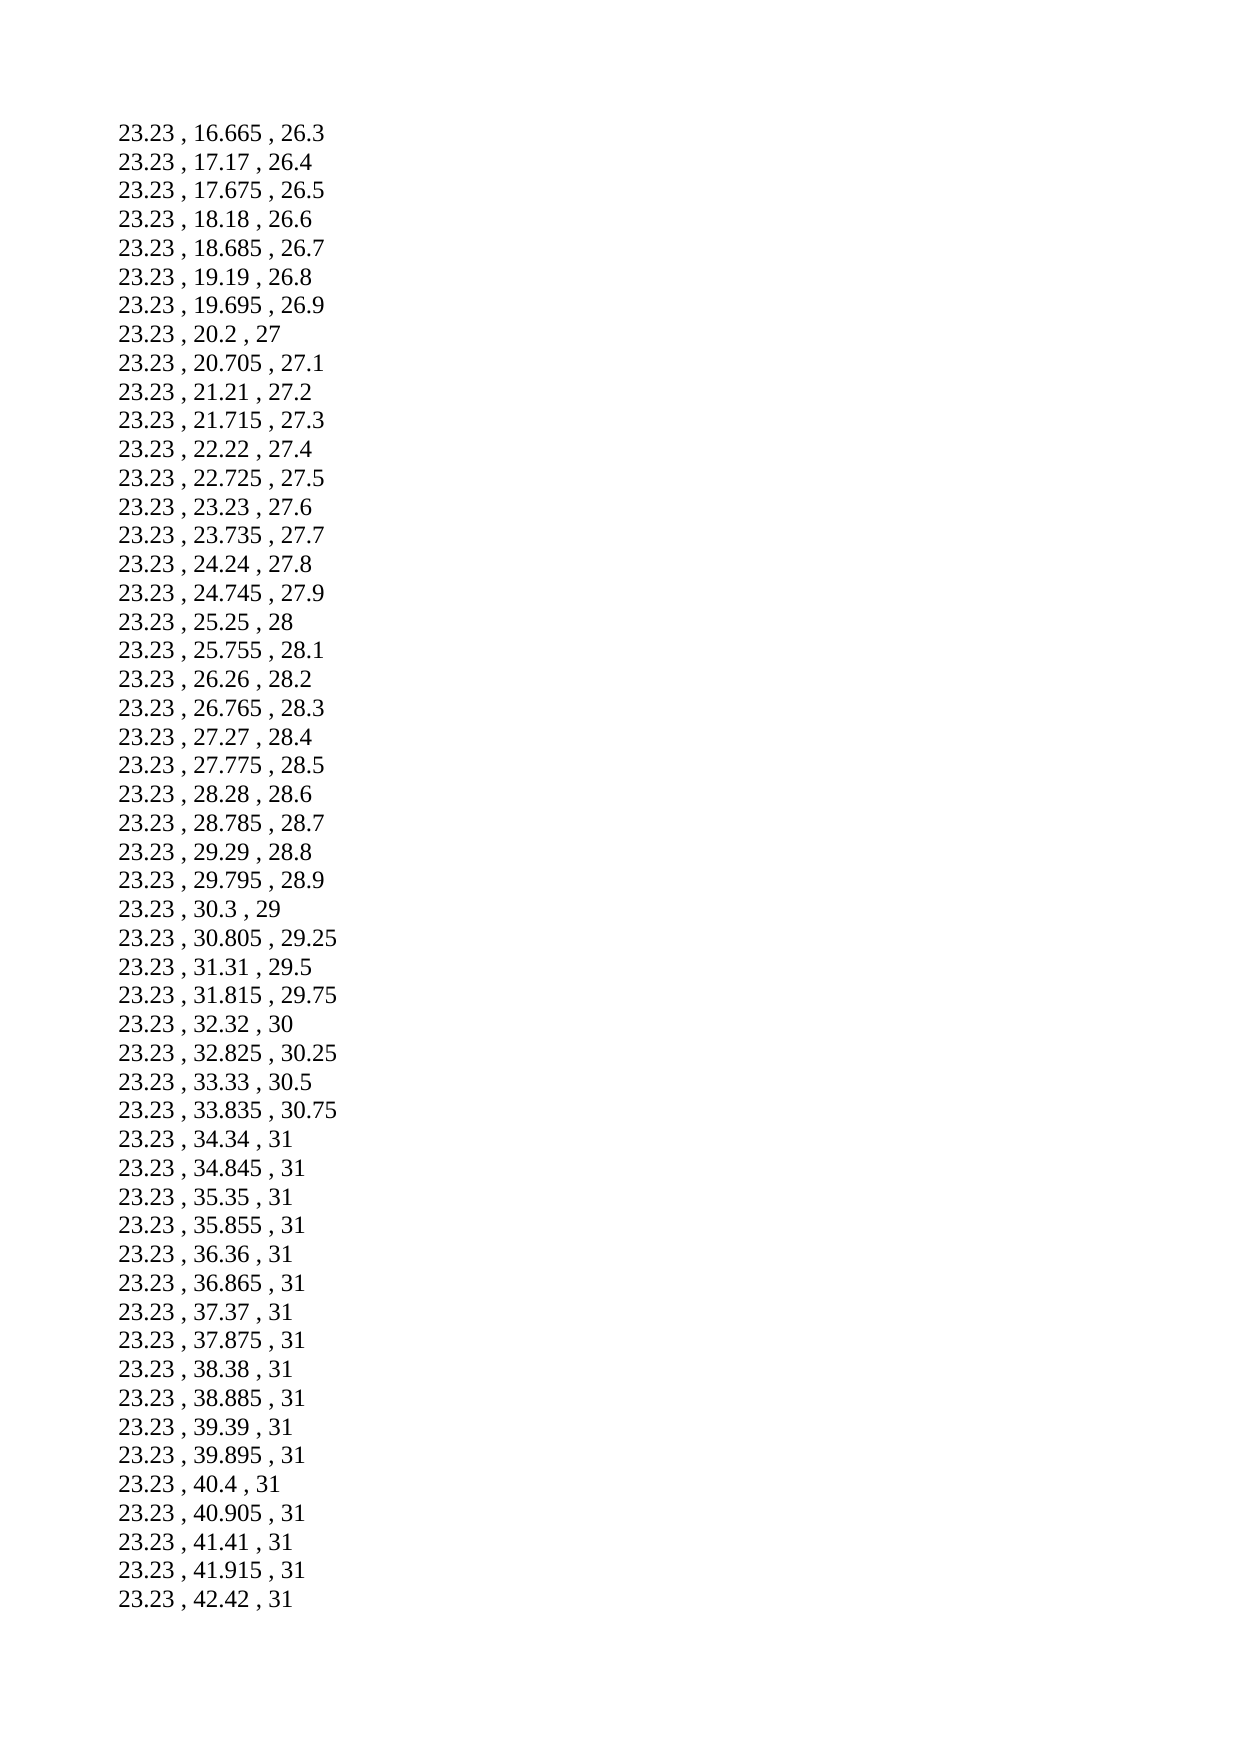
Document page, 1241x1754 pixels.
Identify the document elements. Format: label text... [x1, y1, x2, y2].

text 23.23 , 40.905 , 31 [118, 1498, 1122, 1527]
text 23.23 , 33.33 , 30.5 [118, 1067, 1122, 1096]
text 23.23 , 23.23 , 27.6 [118, 492, 1122, 521]
text 23.23 , 29.29 , 28.8 [118, 837, 1122, 866]
text 23.23 , 25.755 , 28.1 [118, 636, 1122, 664]
text 23.23 , 39.39 , 31 [118, 1412, 1122, 1441]
text 23.23 , 28.785 , 28.7 [118, 808, 1122, 837]
text 23.23 , 22.725 , 27.5 [118, 463, 1122, 492]
text 23.23 , 34.845 , 31 [118, 1153, 1122, 1182]
text 23.23 , 41.915 , 31 [118, 1556, 1122, 1584]
text 23.23 , 31.815 , 29.75 [118, 981, 1122, 1009]
text 23.23 , 27.27 , 28.4 [118, 722, 1122, 751]
text 23.23 , 17.675 , 26.5 [118, 176, 1122, 204]
text 23.23 , 18.18 , 26.6 [118, 204, 1122, 233]
text 23.23 , 19.695 , 26.9 [118, 291, 1122, 319]
text 23.23 , 24.24 , 27.8 [118, 549, 1122, 578]
text 23.23 , 27.775 , 28.5 [118, 751, 1122, 779]
text 23.23 , 38.38 , 31 [118, 1354, 1122, 1383]
text 23.23 , 30.805 , 29.25 [118, 923, 1122, 952]
text 23.23 , 28.28 , 28.6 [118, 779, 1122, 808]
text 23.23 , 26.26 , 28.2 [118, 664, 1122, 693]
text 23.23 , 35.855 , 31 [118, 1211, 1122, 1239]
text 23.23 , 22.22 , 27.4 [118, 434, 1122, 463]
text 23.23 , 20.2 , 27 [118, 319, 1122, 348]
text 23.23 , 24.745 , 27.9 [118, 578, 1122, 607]
text 23.23 , 39.895 , 31 [118, 1441, 1122, 1469]
text 23.23 , 36.865 , 31 [118, 1268, 1122, 1297]
text 23.23 , 41.41 , 31 [118, 1527, 1122, 1556]
text 23.23 , 18.685 , 26.7 [118, 233, 1122, 262]
text 23.23 , 19.19 , 26.8 [118, 262, 1122, 291]
text 23.23 , 40.4 , 31 [118, 1469, 1122, 1498]
text 23.23 , 21.715 , 27.3 [118, 406, 1122, 434]
text 23.23 , 32.825 , 30.25 [118, 1038, 1122, 1067]
text 23.23 , 31.31 , 29.5 [118, 952, 1122, 981]
text 23.23 , 20.705 , 27.1 [118, 348, 1122, 377]
text 23.23 , 37.875 , 31 [118, 1326, 1122, 1354]
text 23.23 , 37.37 , 31 [118, 1297, 1122, 1326]
text 23.23 , 36.36 , 31 [118, 1239, 1122, 1268]
text 23.23 , 34.34 , 31 [118, 1124, 1122, 1153]
text 23.23 , 17.17 , 26.4 [118, 147, 1122, 176]
text 23.23 , 42.42 , 31 [118, 1584, 1122, 1613]
text 23.23 , 23.735 , 27.7 [118, 521, 1122, 549]
text 23.23 , 30.3 , 29 [118, 894, 1122, 923]
text 23.23 , 33.835 , 30.75 [118, 1096, 1122, 1124]
text 23.23 , 26.765 , 28.3 [118, 693, 1122, 722]
text 23.23 , 38.885 , 31 [118, 1383, 1122, 1412]
text 23.23 , 35.35 , 31 [118, 1182, 1122, 1211]
text 23.23 , 29.795 , 28.9 [118, 866, 1122, 894]
text 23.23 , 32.32 , 30 [118, 1009, 1122, 1038]
text 23.23 , 16.665 , 26.3 [118, 118, 1122, 147]
text 23.23 , 25.25 , 28 [118, 607, 1122, 636]
text 23.23 , 21.21 , 27.2 [118, 377, 1122, 406]
